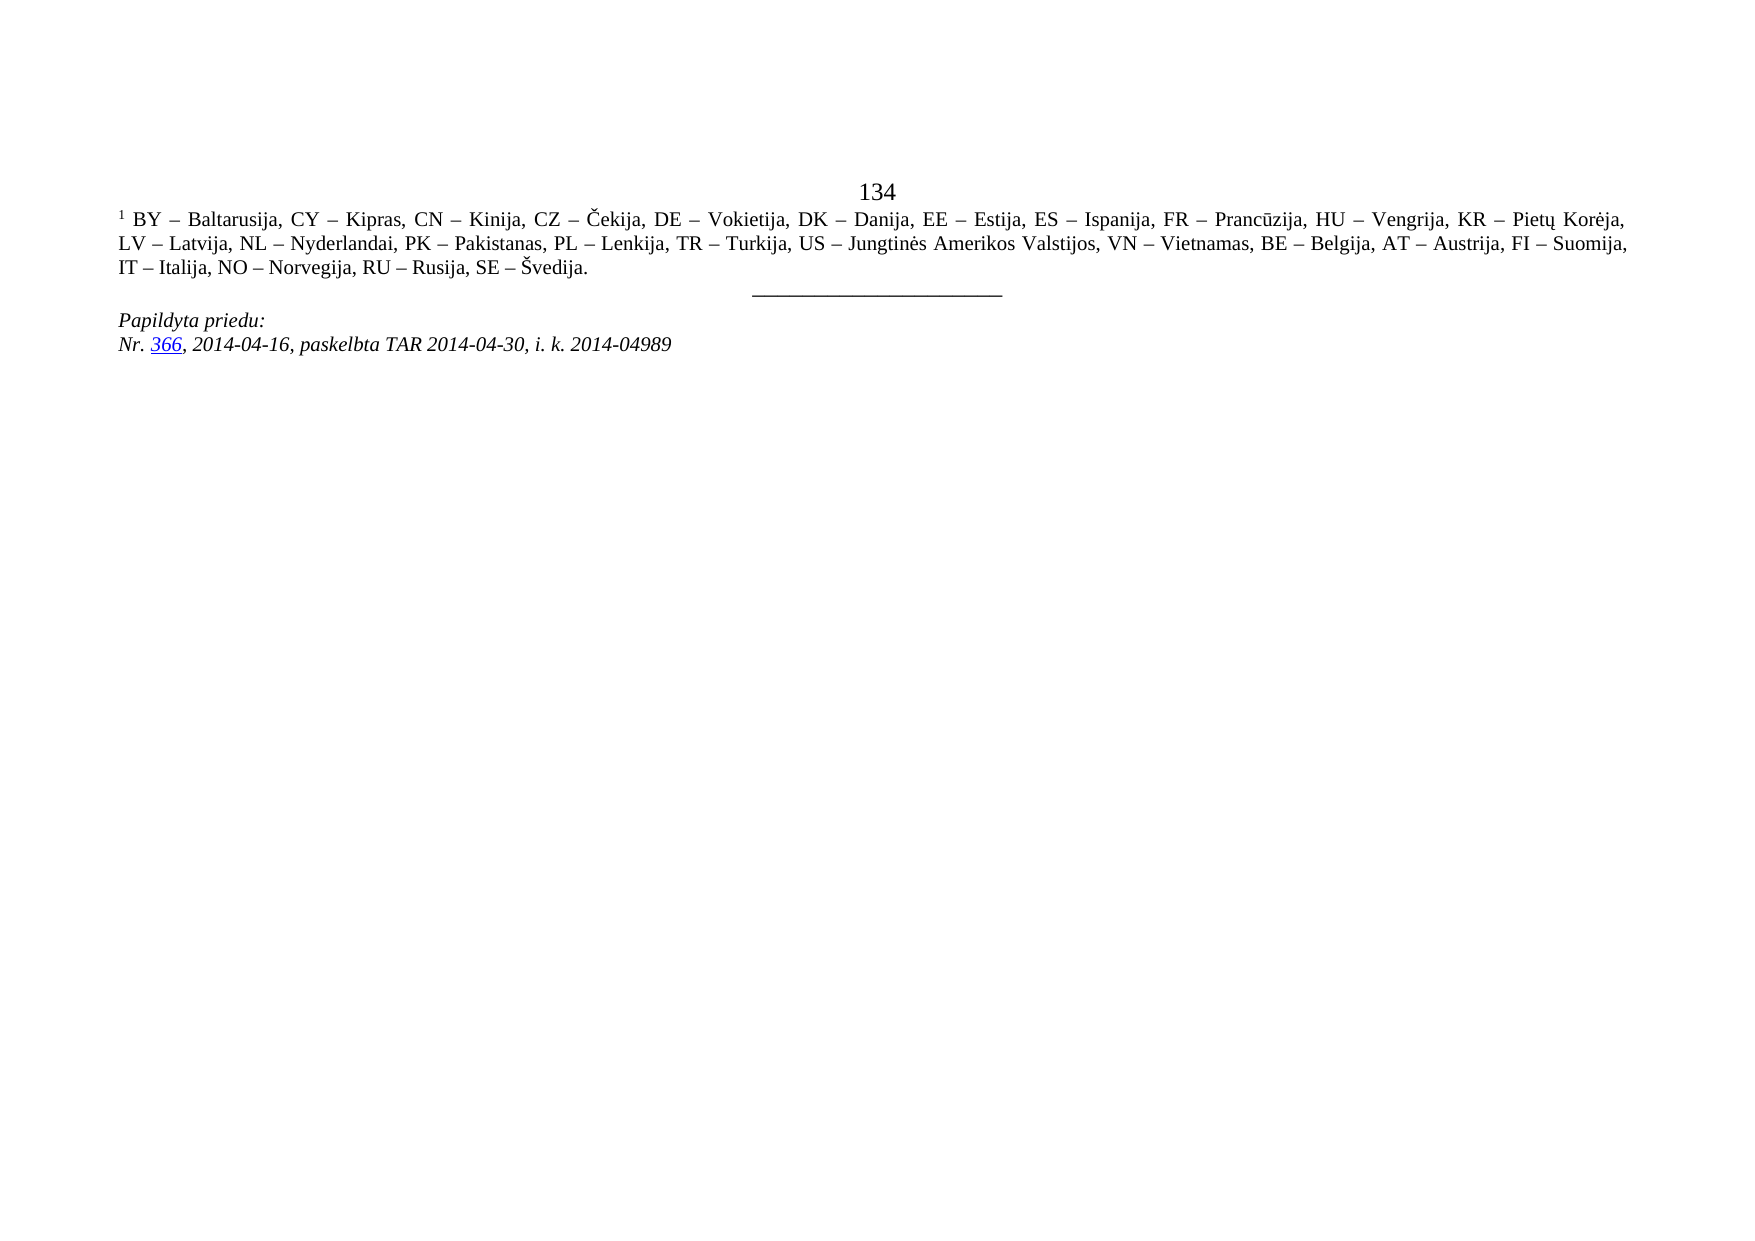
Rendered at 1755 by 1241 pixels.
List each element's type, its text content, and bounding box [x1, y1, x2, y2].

text 1 BY – Baltarusija, CY – Kipras, CN – Kinija, CZ – Čekija, DE – Vokietija, DK – Danija, EE – Estija, ES – Ispanija, FR – Prancūzija, HU – Vengrija, KR – Pietų Korėja, LV – Latvija, NL – Nyderlandai, PK – Pakistanas, PL – Lenkija, TR – Turkija, US – Jungtinės Amerikos Valstijos, VN – Vietnamas, BE – Belgija, AT – Austrija, FI – Suomija, IT – Italija, NO – Norvegija, RU – Rusija, SE – Švedija. [118, 207, 1636, 279]
text Papildyta priedu: [118, 308, 1636, 332]
text –––––––––––––––––––– [118, 279, 1636, 308]
text Nr. 366, 2014-04-16, paskelbta TAR 2014-04-30, i. k. 2014-04989 [118, 332, 1636, 356]
